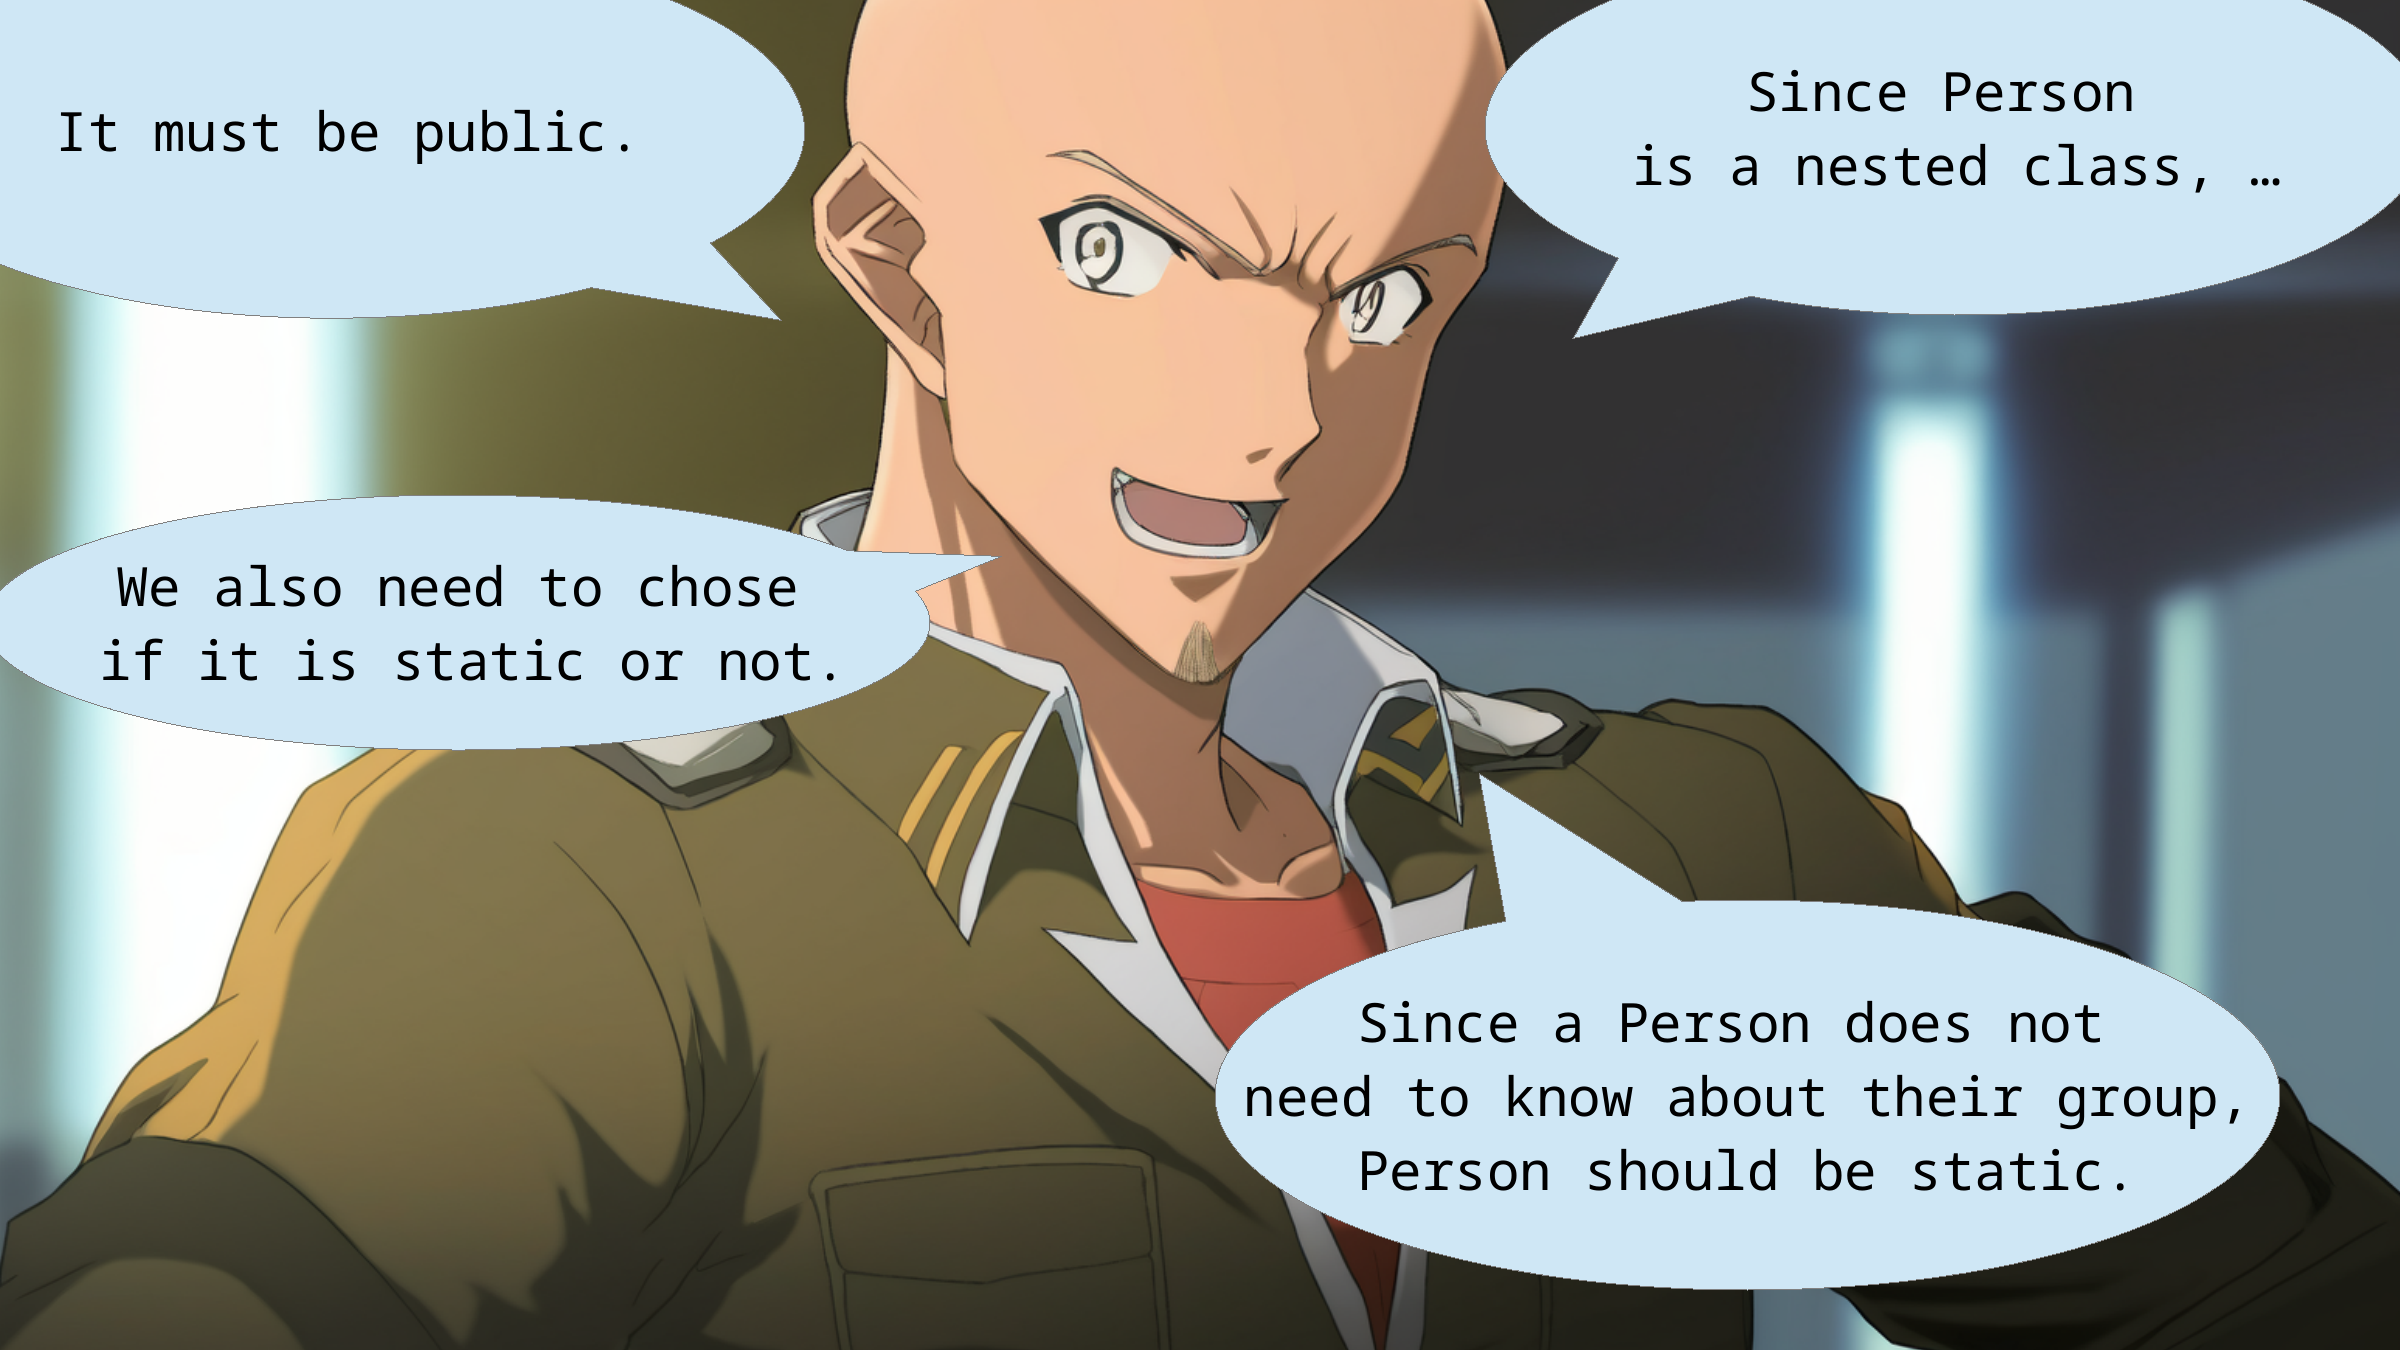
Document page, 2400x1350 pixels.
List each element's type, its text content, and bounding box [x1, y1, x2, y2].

text_box Since Person is a nested class, … [1485, 0, 2400, 339]
text_box It must be public. [0, 0, 805, 321]
picture [0, 0, 2400, 1350]
text_box We also need to chose if it is static or not. [0, 495, 1002, 751]
text_box Since a Person does not need to know about their group, Person should be static. [1215, 773, 2280, 1291]
picture [2307, 0, 2400, 60]
